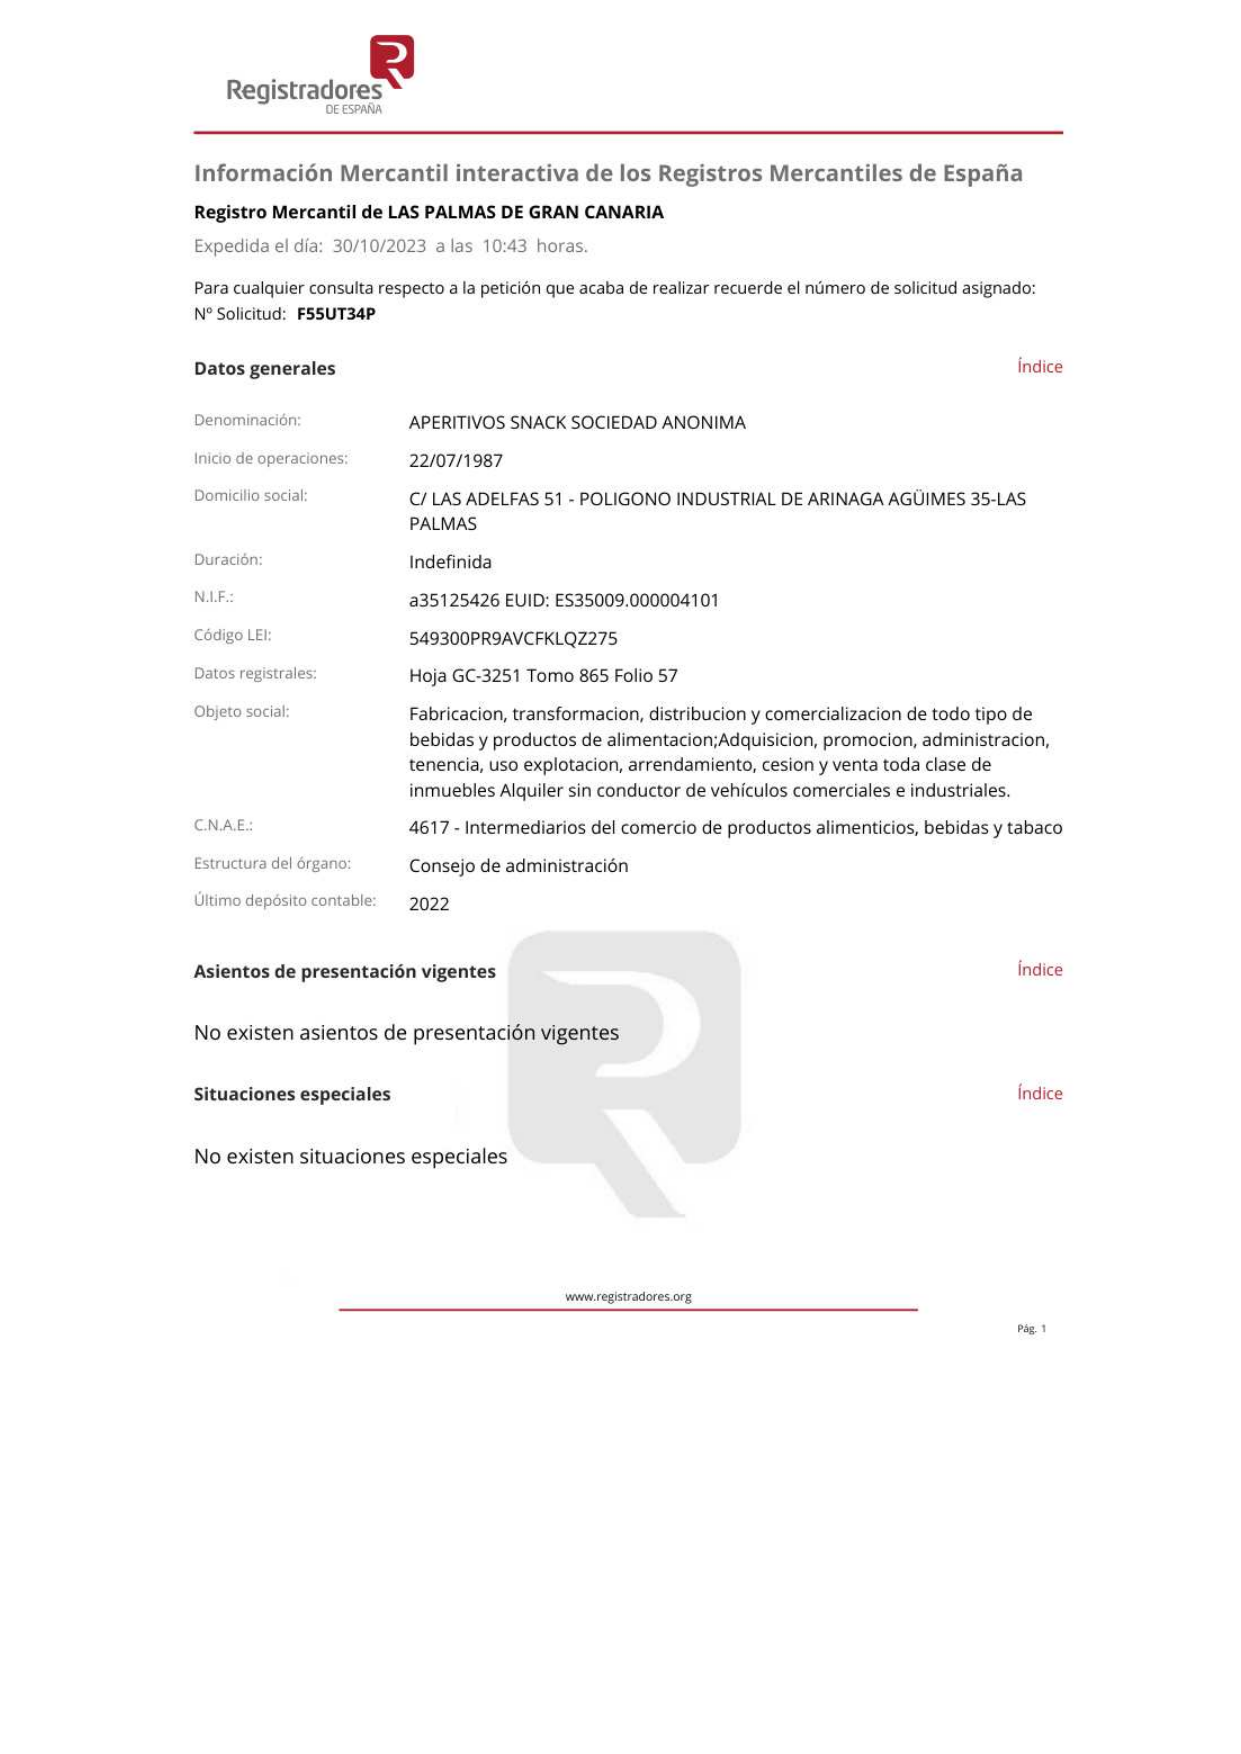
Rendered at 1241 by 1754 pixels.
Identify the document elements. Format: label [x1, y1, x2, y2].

picture [118, 0, 1123, 1420]
